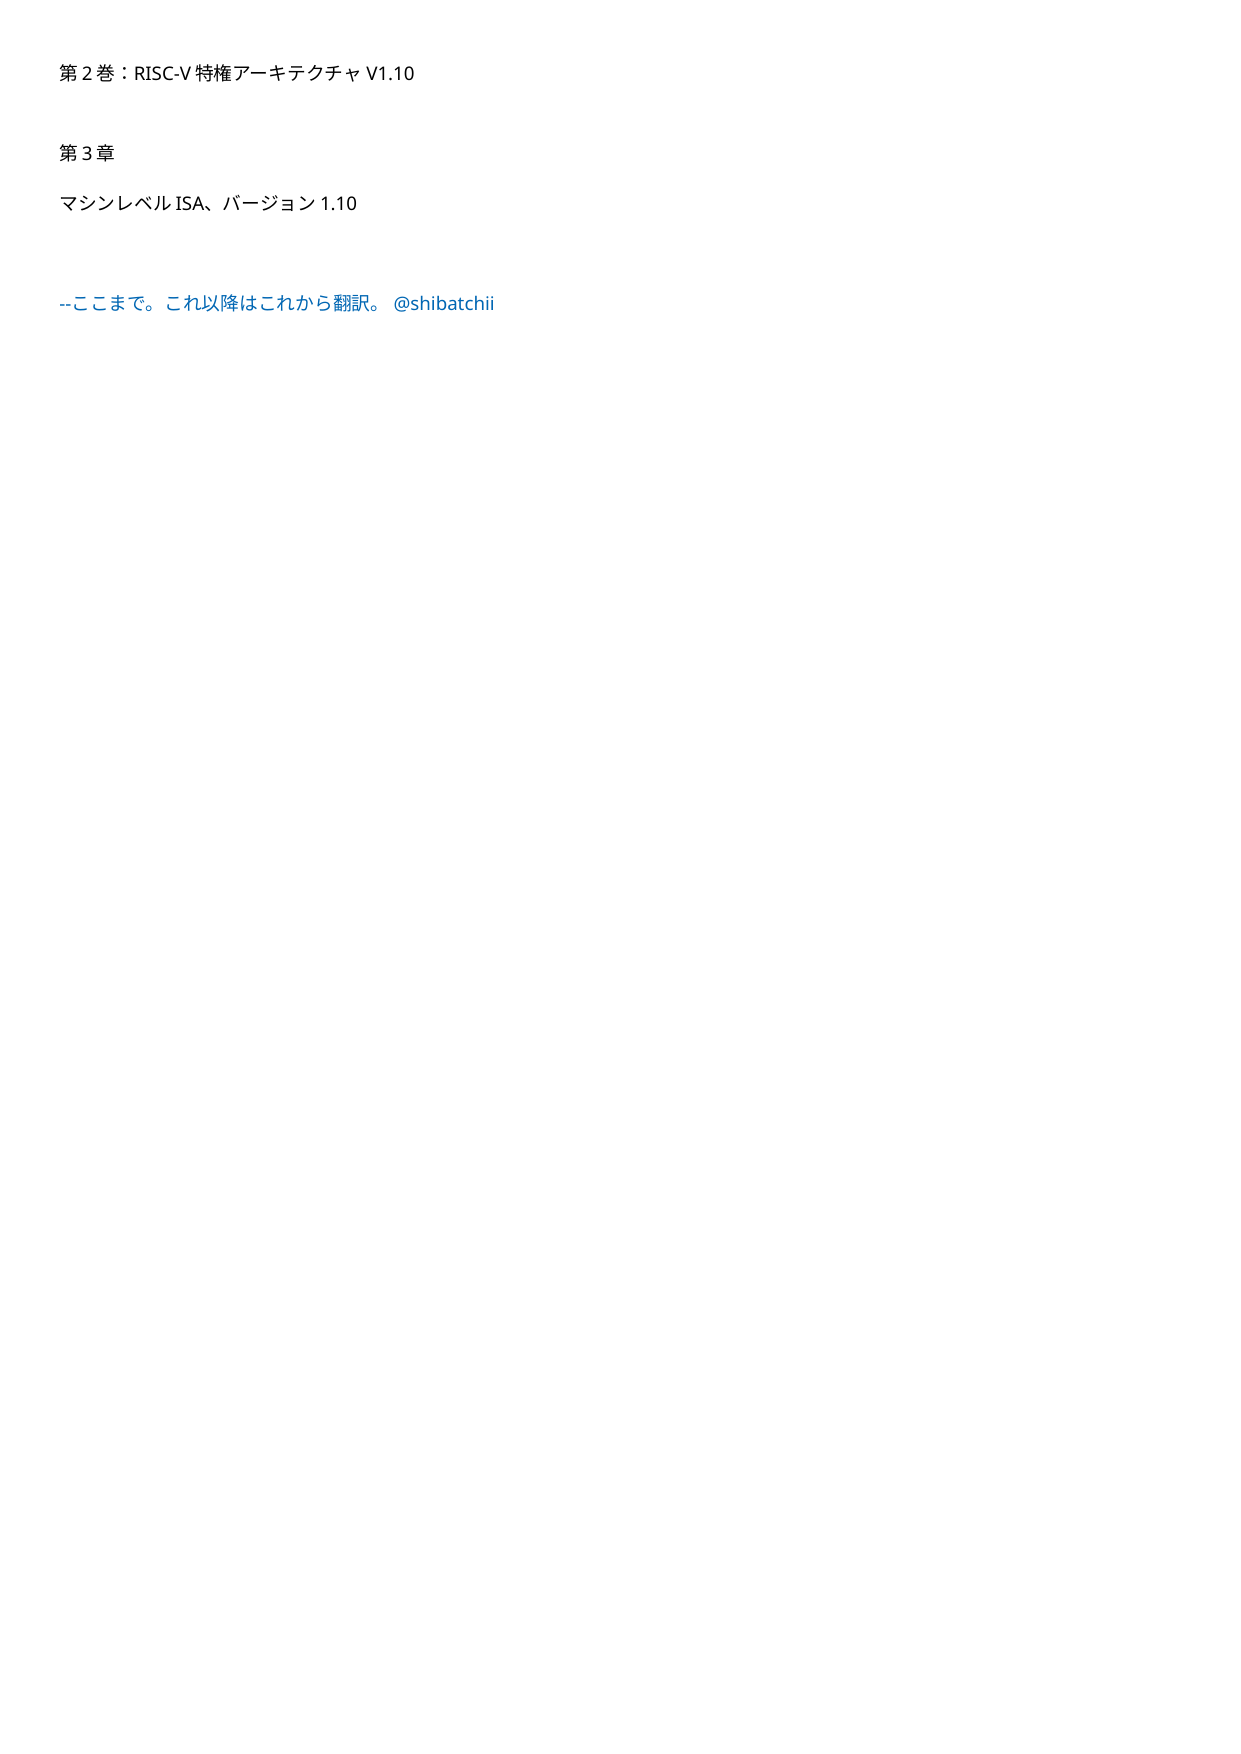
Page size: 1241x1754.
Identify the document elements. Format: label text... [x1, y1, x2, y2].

text 第3章 [59, 141, 1181, 166]
text マシンレベルISA、バージョン1.10 [59, 191, 1181, 216]
text --ここまで。これ以降はこれから翻訳。 @shibatchii [59, 291, 1181, 316]
